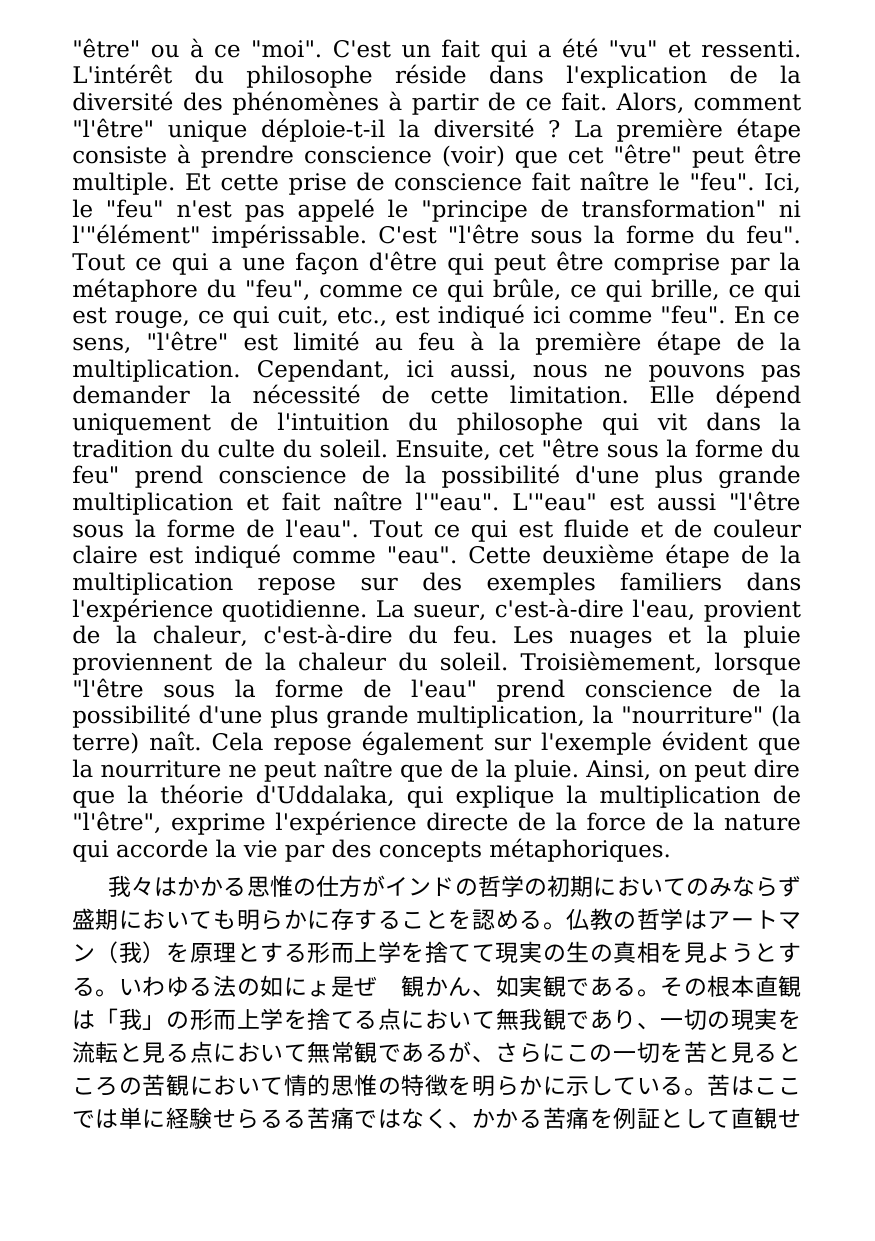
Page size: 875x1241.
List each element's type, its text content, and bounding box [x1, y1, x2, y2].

text 我々はかかる思惟の仕方がインドの哲学の初期においてのみならず盛期においても明らかに存することを認める。仏教の哲学はアートマン（我）を原理とする形而上学を捨てて現実の生の真相を見ようとする。いわゆる法の如にょ是ぜ 観かん、如実観である。その根本直観は「我」の形而上学を捨てる点において無我観であり、一切の現実を流転と見る点において無常観であるが、さらにこの一切を苦と見るところの苦観において情的思惟の特徴を明らかに示している。苦はここでは単に経験せらるる苦痛ではなく、かかる苦痛を例証として直観せ [72, 869, 802, 1134]
text "être" ou à ce "moi". C'est un fait qui a été "vu" et ressenti. L'intérêt du philosophe réside dans l'explication de la diversité des phénomènes à partir de ce fait. Alors, comment "l'être" unique déploie-t-il la diversité ? La première étape consiste à prendre conscience (voir) que cet "être" peut être multiple. Et cette prise de conscience fait naître le "feu". Ici, le "feu" n'est pas appelé le "principe de transformation" ni l'"élément" impérissable. C'est "l'être sous la forme du feu". Tout ce qui a une façon d'être qui peut être comprise par la métaphore du "feu", comme ce qui brûle, ce qui brille, ce qui est rouge, ce qui cuit, etc., est indiqué ici comme "feu". En ce sens, "l'être" est limité au feu à la première étape de la multiplication. Cependant, ici aussi, nous ne pouvons pas demander la nécessité de cette limitation. Elle dépend uniquement de l'intuition du philosophe qui vit dans la tradition du culte du soleil. Ensuite, cet "être sous la forme du feu" prend conscience de la possibilité d'une plus grande multiplication et fait naître l'"eau". L'"eau" est aussi "l'être sous la forme de l'eau". Tout ce qui est fluide et de couleur claire est indiqué comme "eau". Cette deuxième étape de la multiplication repose sur des exemples familiers dans l'expérience quotidienne. La sueur, c'est-à-dire l'eau, provient de la chaleur, c'est-à-dire du feu. Les nuages et la pluie proviennent de la chaleur du soleil. Troisièmement, lorsque "l'être sous la forme de l'eau" prend conscience de la possibilité d'une plus grande multiplication, la "nourriture" (la terre) naît. Cela repose également sur l'exemple évident que la nourriture ne peut naître que de la pluie. Ainsi, on peut dire que la théorie d'Uddalaka, qui explique la multiplication de "l'être", exprime l'expérience directe de la force de la nature qui accorde la vie par des concepts métaphoriques. [72, 36, 802, 863]
